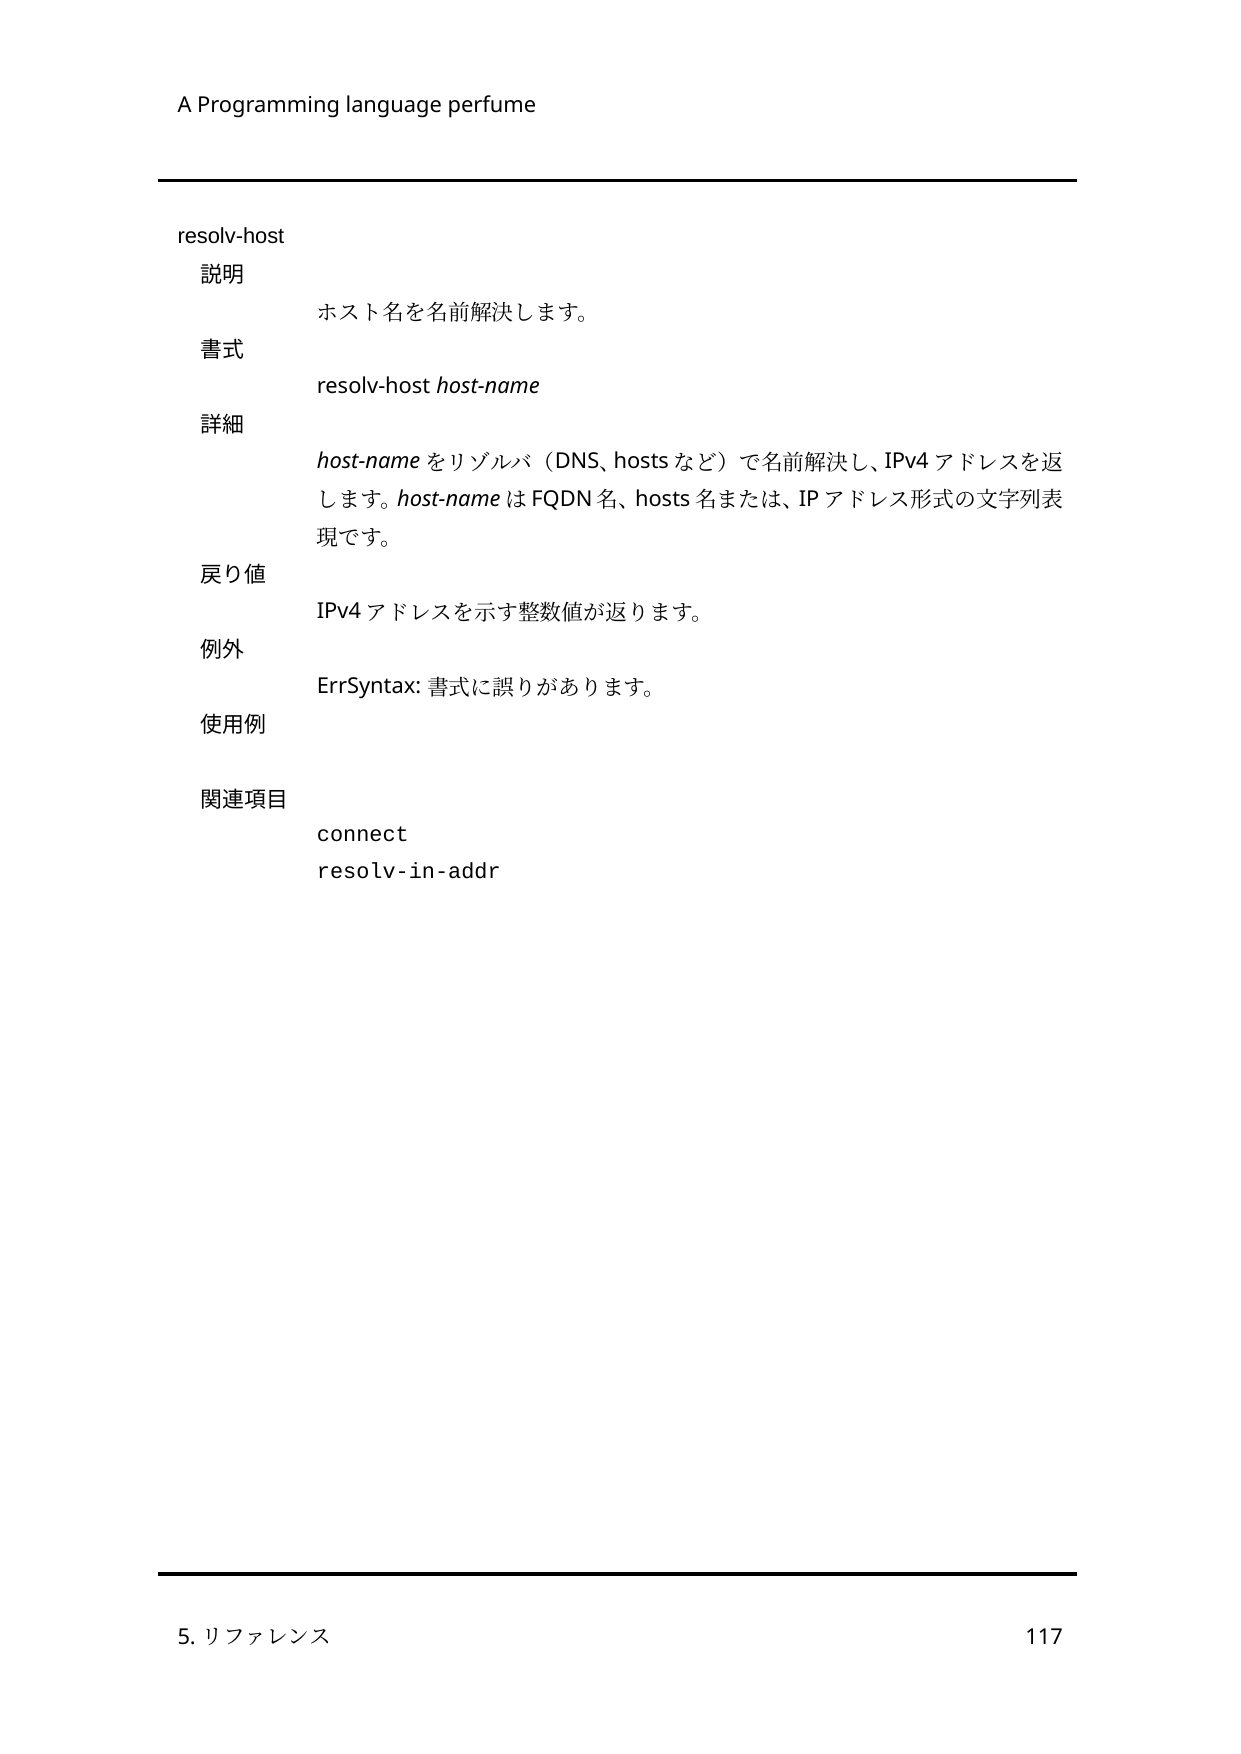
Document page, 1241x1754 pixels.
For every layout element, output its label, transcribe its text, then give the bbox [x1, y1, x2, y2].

table_cell host-nameをリゾルバ（DNS、hostsなど）で名前解決し、IPv4アドレスを返します。host-nameはFQDN名、hosts名または、IPアドレス形式の文字列表現です。 [317, 404, 1063, 554]
subtitle resolv-host [177, 217, 1063, 254]
table_cell IPv4アドレスを示す整数値が返ります。 [317, 554, 1063, 629]
table_cell resolv-host host-name [317, 329, 1063, 404]
table_header 説明 [200, 254, 317, 329]
table_cell 関連項目 [200, 779, 317, 892]
table_cell 詳細 [200, 404, 317, 554]
table_cell ErrSyntax: 書式に誤りがあります。 [317, 629, 1063, 704]
table_cell 例外 [200, 629, 317, 704]
table_header ホスト名を名前解決します。 [317, 254, 1063, 329]
table_cell 書式 [200, 329, 317, 404]
table_cell 戻り値 [200, 554, 317, 629]
table_cell 使用例 [200, 704, 317, 779]
table_cell [317, 704, 1063, 779]
table_cell connect resolv-in-addr [317, 779, 1063, 892]
